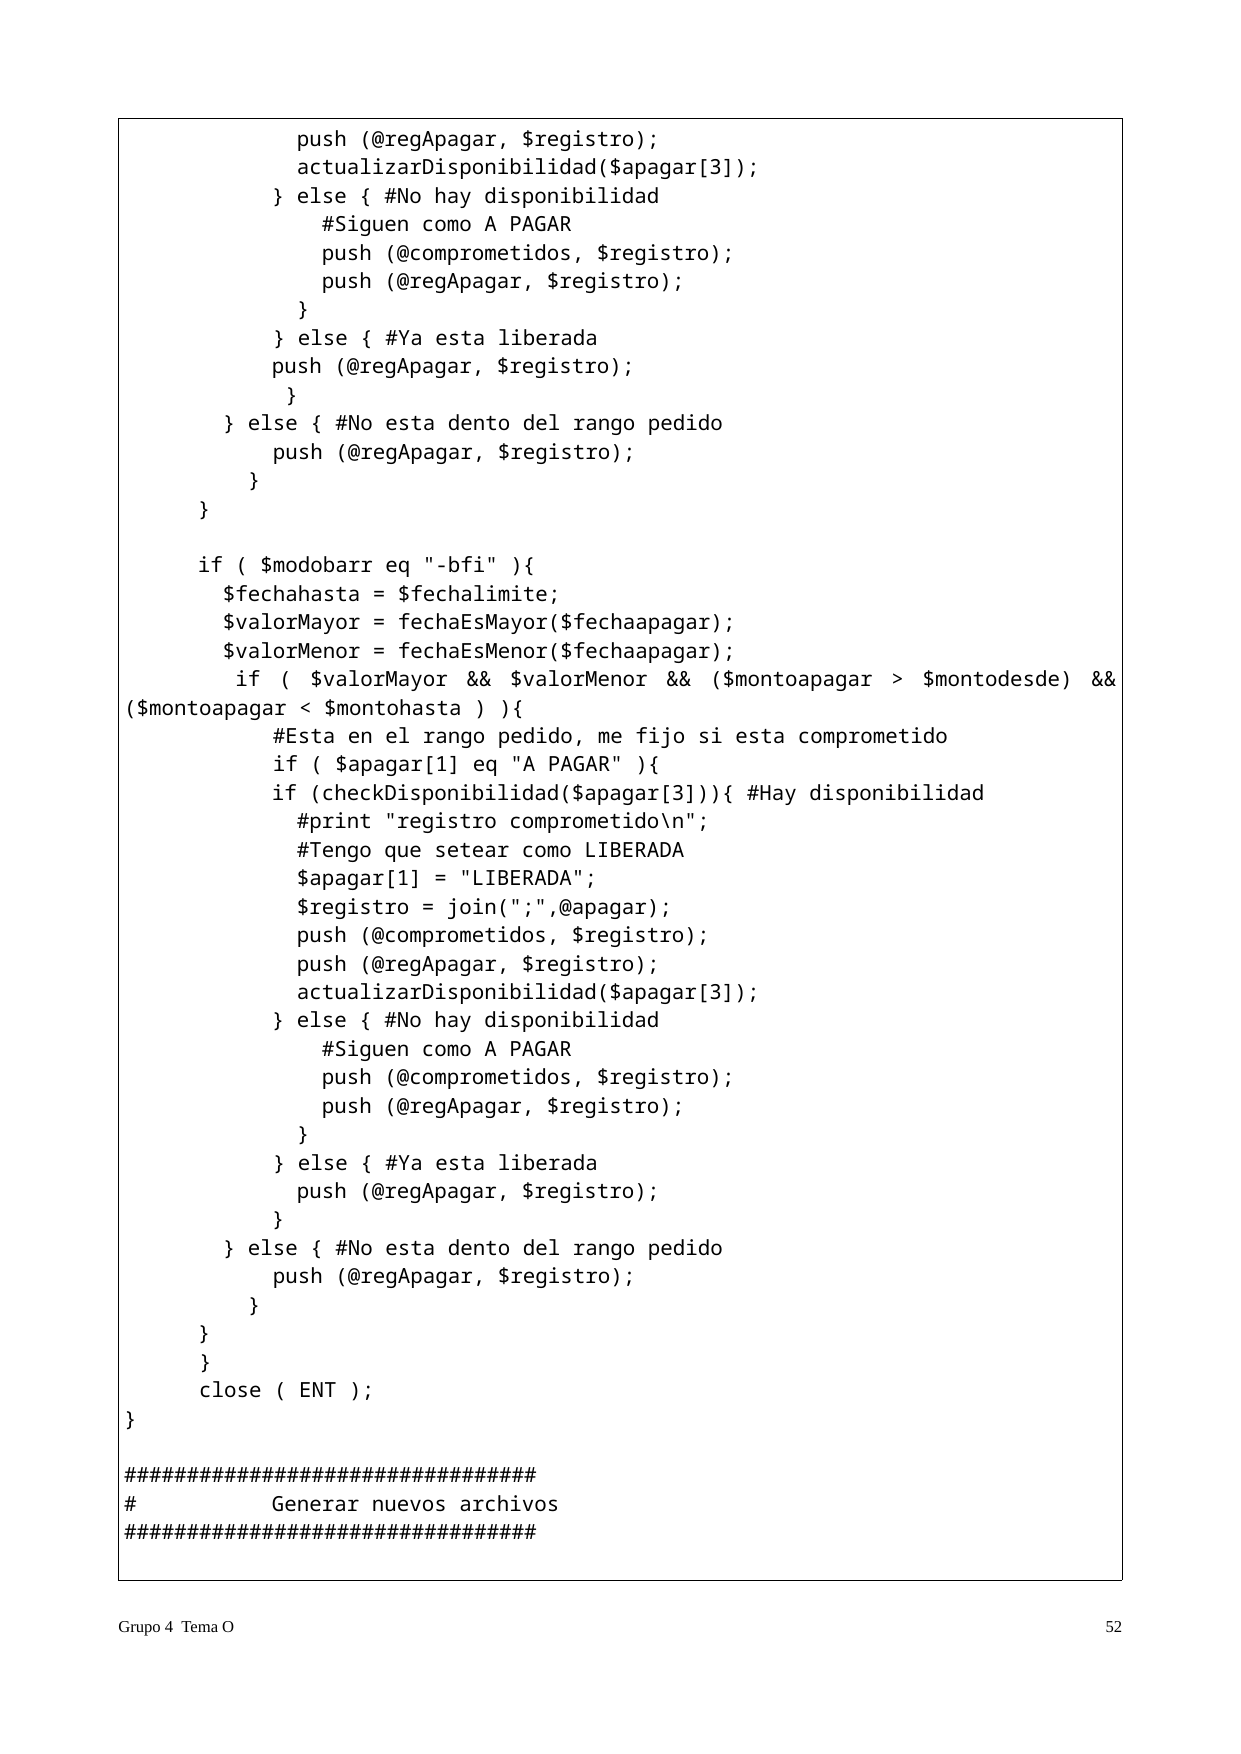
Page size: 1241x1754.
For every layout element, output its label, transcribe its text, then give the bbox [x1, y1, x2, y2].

table_header push (@regApagar, $registro); actualizarDisponibilidad($apagar[3]); } else { #No hay disponibilidad #Siguen como A PAGAR push (@comprometidos, $registro); push (@regApagar, $registro); } } else { #Ya esta liberada push (@regApagar, $registro); } } else { #No esta dento del rango pedido push (@regApagar, $registro); } } if ( $modobarr eq "-bfi" ){ $fechahasta = $fechalimite; $valorMayor = fechaEsMayor($fechaapagar); $valorMenor = fechaEsMenor($fechaapagar); if ( $valorMayor && $valorMenor && ($montoapagar > $montodesde) && ($montoapagar < $montohasta ) ){ #Esta en el rango pedido, me fijo si esta comprometido if ( $apagar[1] eq "A PAGAR" ){ if (checkDisponibilidad($apagar[3])){ #Hay disponibilidad #print "registro comprometido\n"; #Tengo que setear como LIBERADA $apagar[1] = "LIBERADA"; $registro = join(";",@apagar); push (@comprometidos, $registro); push (@regApagar, $registro); actualizarDisponibilidad($apagar[3]); } else { #No hay disponibilidad #Siguen como A PAGAR push (@comprometidos, $registro); push (@regApagar, $registro); } } else { #Ya esta liberada push (@regApagar, $registro); } } else { #No esta dento del rango pedido push (@regApagar, $registro); } } } close ( ENT ); } ################################# # Generar nuevos archivos ################################# [119, 119, 1122, 1580]
